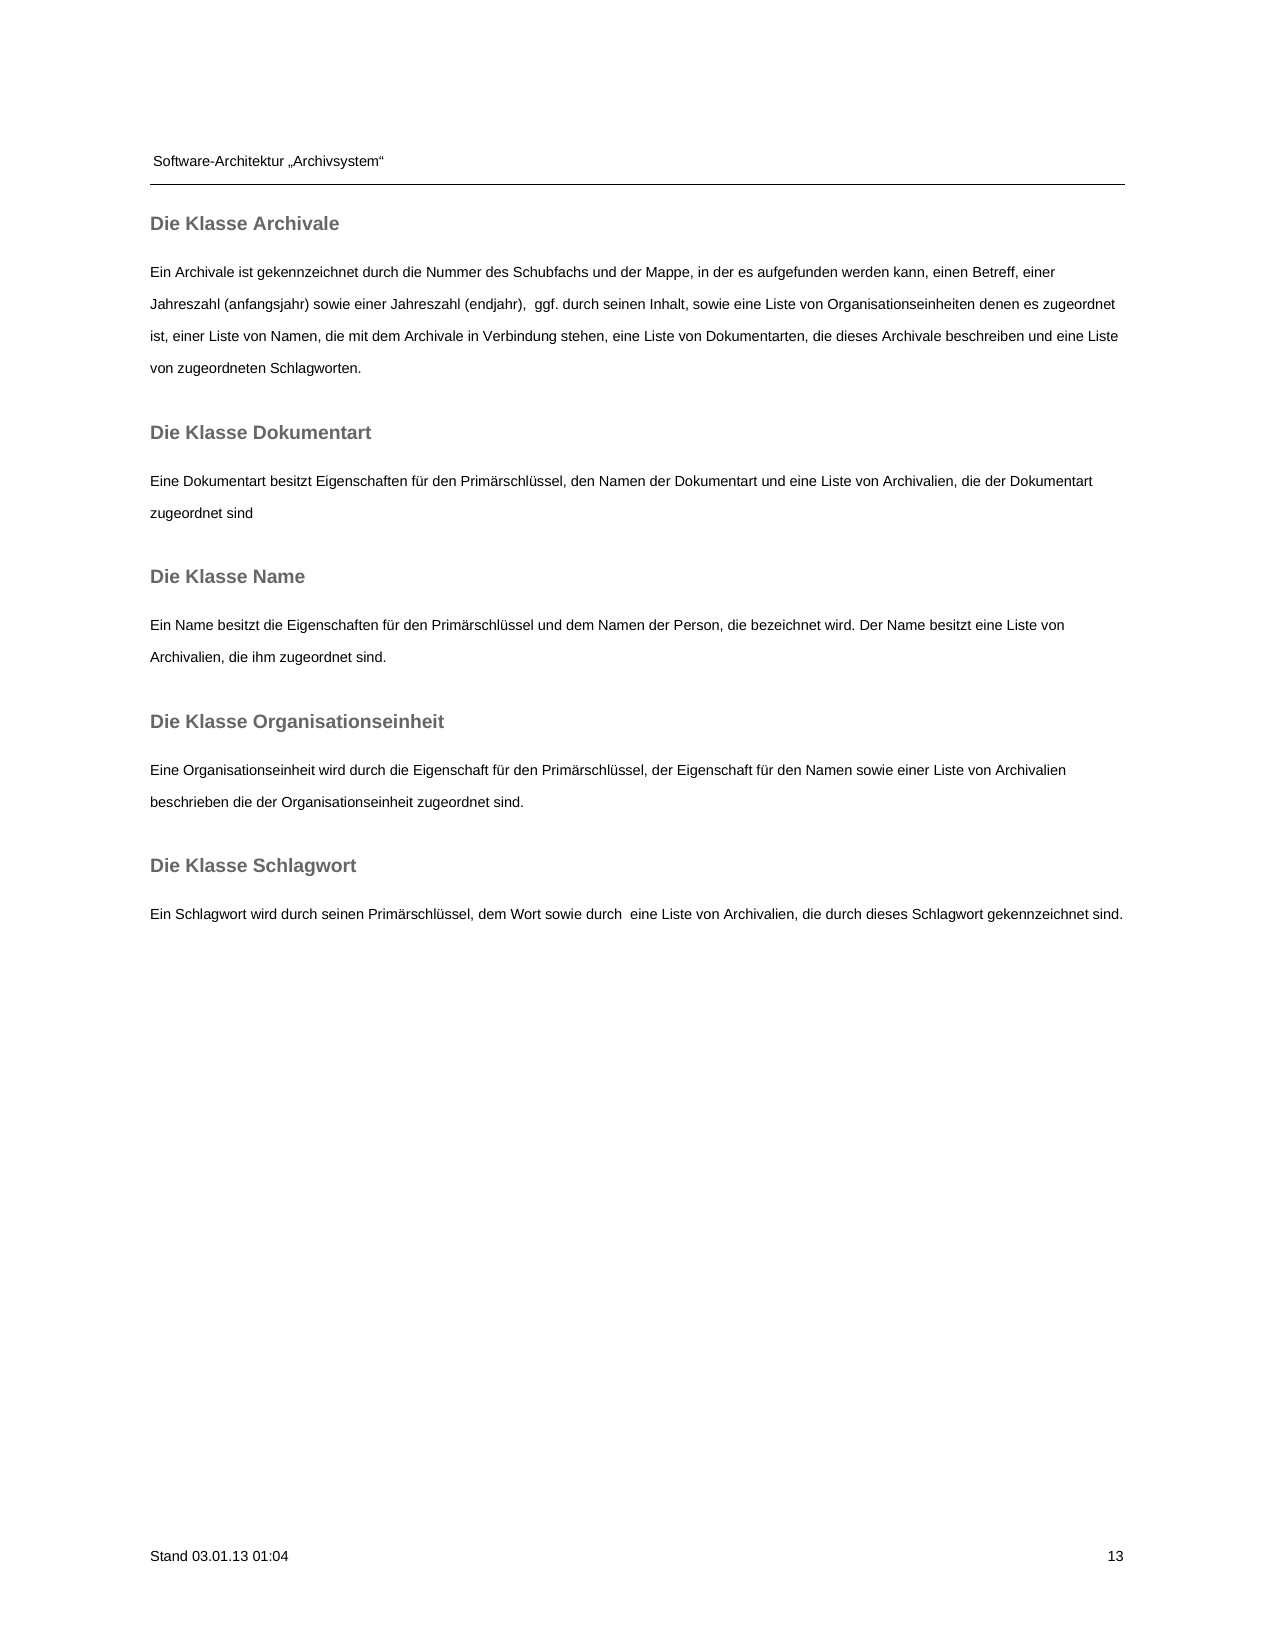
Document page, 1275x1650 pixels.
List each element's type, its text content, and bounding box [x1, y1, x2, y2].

text Eine Dokumentart besitzt Eigenschaften für den Primärschlüssel, den Namen der Dokumentart und eine Liste von Archivalien, die der Dokumentart zugeordnet sind [150, 473, 1125, 533]
subtitle Die Klasse Schlagwort [150, 855, 1125, 893]
text Ein Schlagwort wird durch seinen Primärschlüssel, dem Wort sowie durch eine Liste von Archivalien, die durch dieses Schlagwort gekennzeichnet sind. [150, 907, 1125, 934]
subtitle Die Klasse Dokumentart [150, 422, 1125, 459]
text Eine Organisationseinheit wird durch die Eigenschaft für den Primärschlüssel, der Eigenschaft für den Namen sowie einer Liste von Archivalien beschrieben die der Organisationseinheit zugeordnet sind. [150, 762, 1125, 822]
text Ein Name besitzt die Eigenschaften für den Primärschlüssel und dem Namen der Person, die bezeichnet wird. Der Name besitzt eine Liste von Archivalien, die ihm zugeordnet sind. [150, 618, 1125, 678]
text Ein Archivale ist gekennzeichnet durch die Nummer des Schubfachs und der Mappe, in der es aufgefunden werden kann, einen Betreff, einer Jahreszahl (anfangsjahr) sowie einer Jahreszahl (endjahr), ggf. durch seinen Inhalt, sowie eine Liste von Organisationseinheiten denen es zugeordnet ist, einer Liste von Namen, die mit dem Archivale in Verbindung stehen, eine Liste von Dokumentarten, die dieses Archivale beschreiben und eine Liste von zugeordneten Schlagworten. [150, 264, 1125, 389]
subtitle Die Klasse Name [150, 566, 1125, 604]
subtitle Die Klasse Archivale [150, 213, 1125, 251]
subtitle Die Klasse Organisationseinheit [150, 711, 1125, 748]
